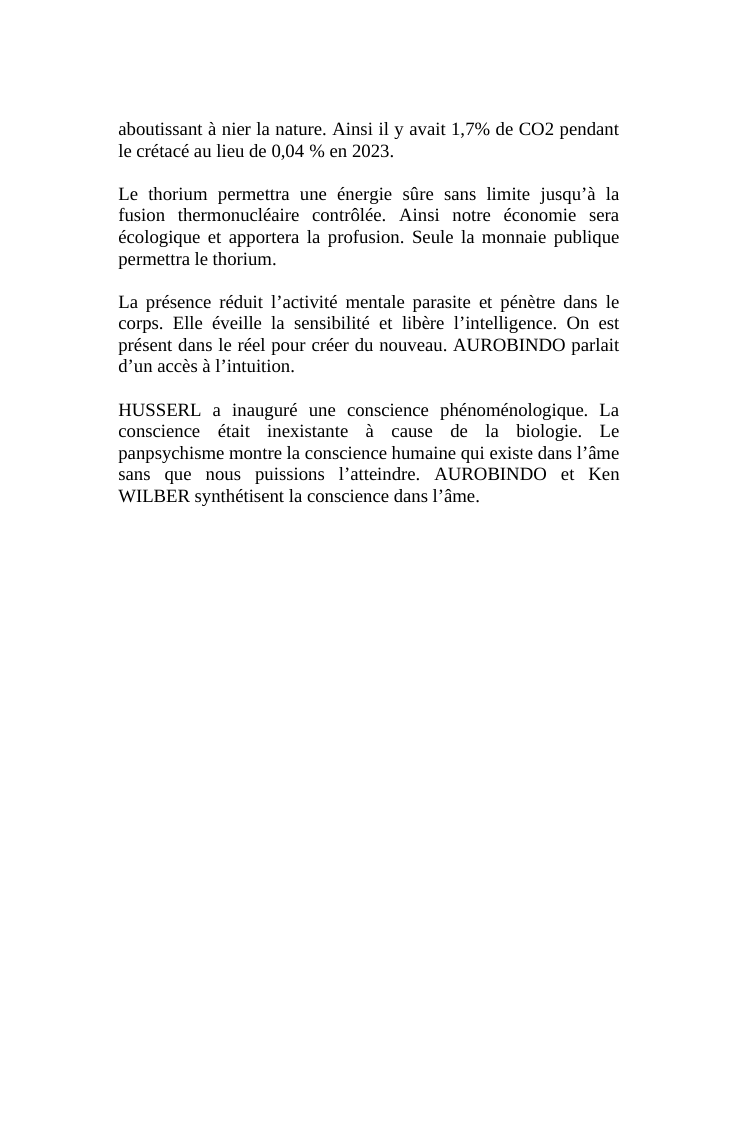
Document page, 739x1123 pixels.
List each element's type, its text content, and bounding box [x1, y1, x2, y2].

text HUSSERL a inauguré une conscience phénoménologique. La conscience était inexistante à cause de la biologie. Le panpsychisme montre la conscience humaine qui existe dans l’âme sans que nous puissions l’atteindre. AUROBINDO et Ken WILBER synthétisent la conscience dans l’âme. [118, 398, 620, 506]
text La présence réduit l’activité mentale parasite et pénètre dans le corps. Elle éveille la sensibilité et libère l’intelligence. On est présent dans le réel pour créer du nouveau. AUROBINDO parlait d’un accès à l’intuition. [118, 291, 620, 377]
text aboutissant à nier la nature. Ainsi il y avait 1,7% de CO2 pendant le crétacé au lieu de 0,04 % en 2023. [118, 118, 620, 161]
text Le thorium permettra une énergie sûre sans limite jusqu’à la fusion thermonucléaire contrôlée. Ainsi notre économie sera écologique et apportera la profusion. Seule la monnaie publique permettra le thorium. [118, 183, 620, 269]
